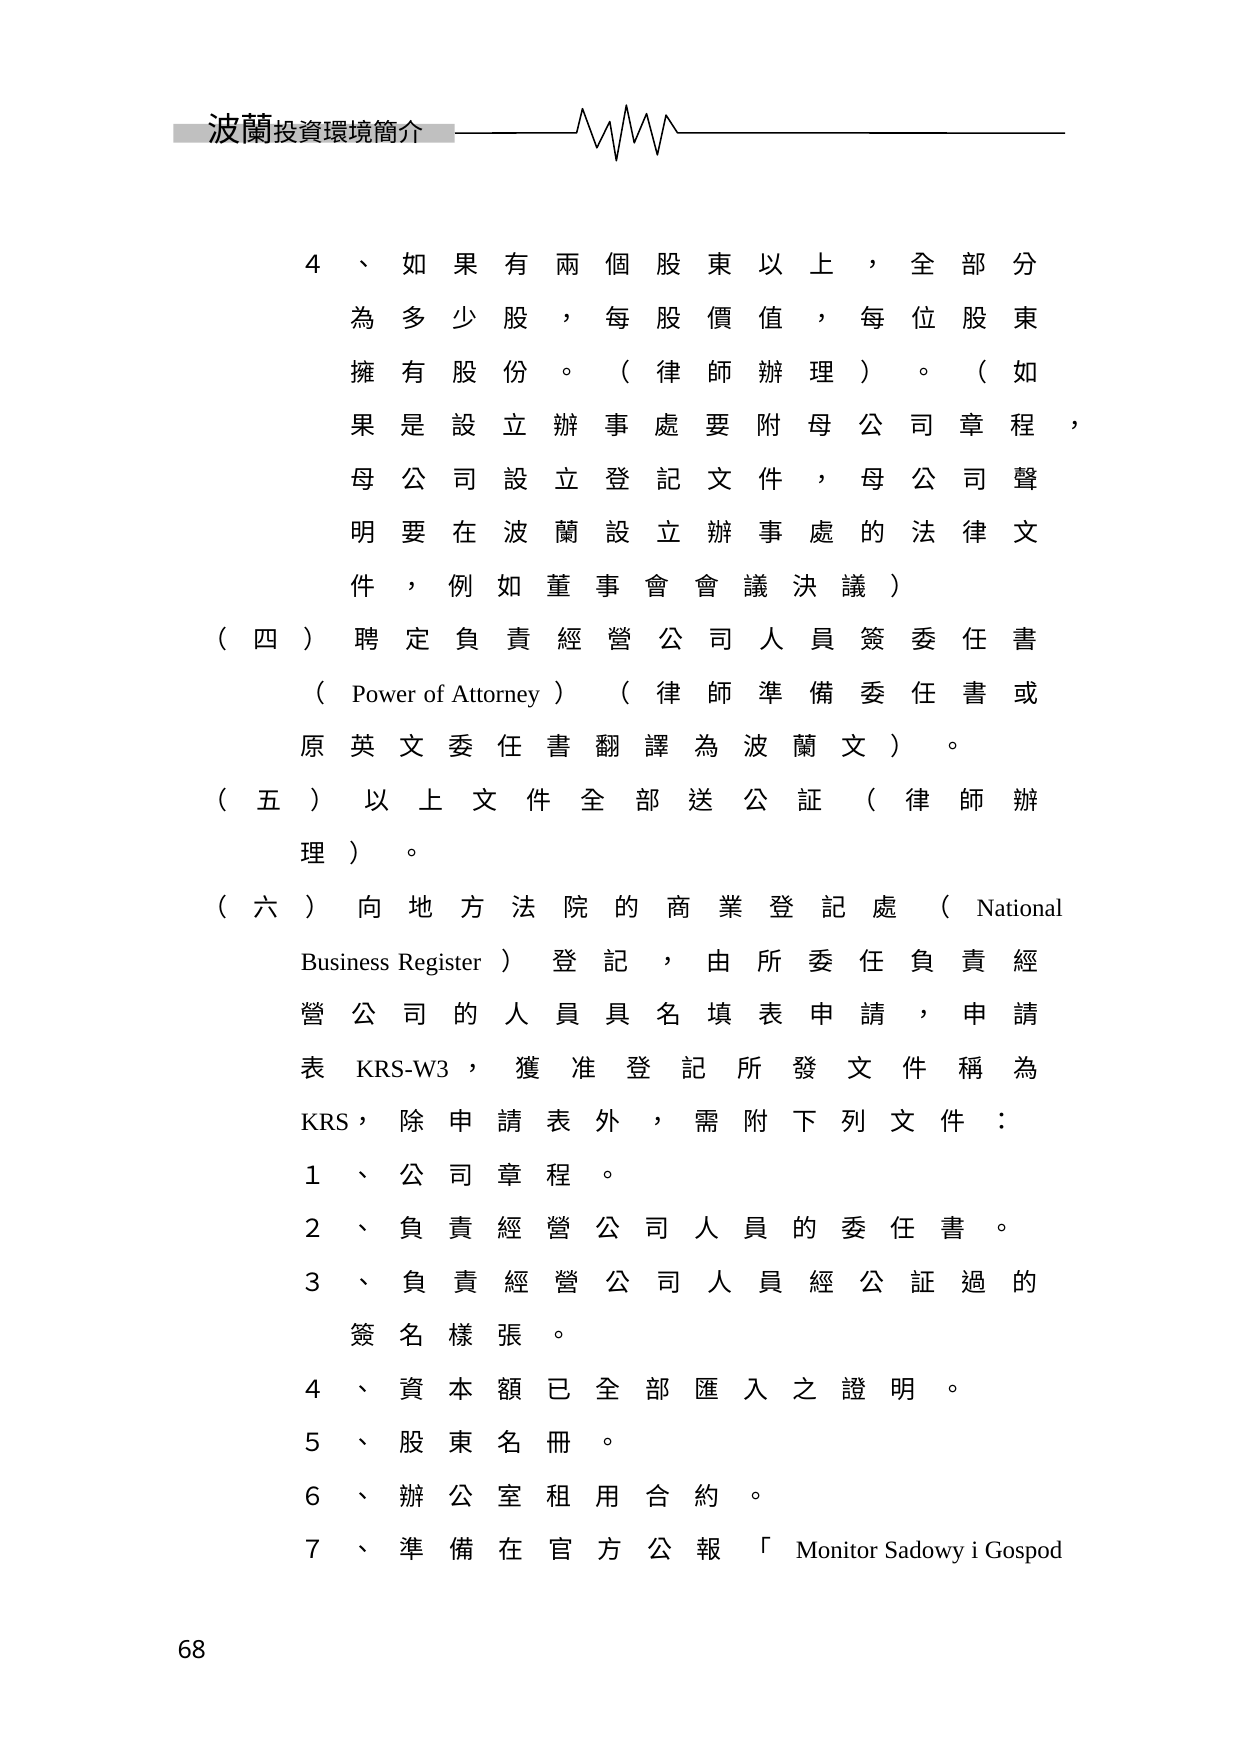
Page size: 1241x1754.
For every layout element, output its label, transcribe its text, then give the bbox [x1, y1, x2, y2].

text ５、股東名冊。 [276, 1414, 1063, 1468]
text （四）聘定負責經營公司人員簽委任書（Power of Attorney）（律師準備委任書或原英文委任書翻譯為波蘭文）。 [202, 611, 1063, 772]
text １、公司章程。 [276, 1146, 1063, 1200]
text ３、負責經營公司人員經公証過的簽名樣張。 [276, 1253, 1063, 1361]
text ４、資本額已全部匯入之證明。 [276, 1361, 1063, 1414]
text ２、負責經營公司人員的委任書。 [276, 1200, 1063, 1253]
text （六）向地方法院的商業登記處（National Business Register）登記，由所委任負責經營公司的人員具名填表申請，申請表KRS-W3，獲准登記所發文件稱為KRS，除申請表外，需附下列文件： [202, 879, 1063, 1146]
text ７、準備在官方公報「Monitor Sadowy i Gospod [276, 1521, 1063, 1575]
text （五）以上文件全部送公証（律師辦理）。 [202, 772, 1063, 879]
text ４、如果有兩個股東以上，全部分為多少股，每股價值，每位股東擁有股份。（律師辦理）。（如果是設立辦事處要附母公司章程，母公司設立登記文件，母公司聲明要在波蘭設立辦事處的法律文件，例如董事會會議決議） [276, 236, 1063, 611]
text ６、辦公室租用合約。 [276, 1468, 1063, 1521]
